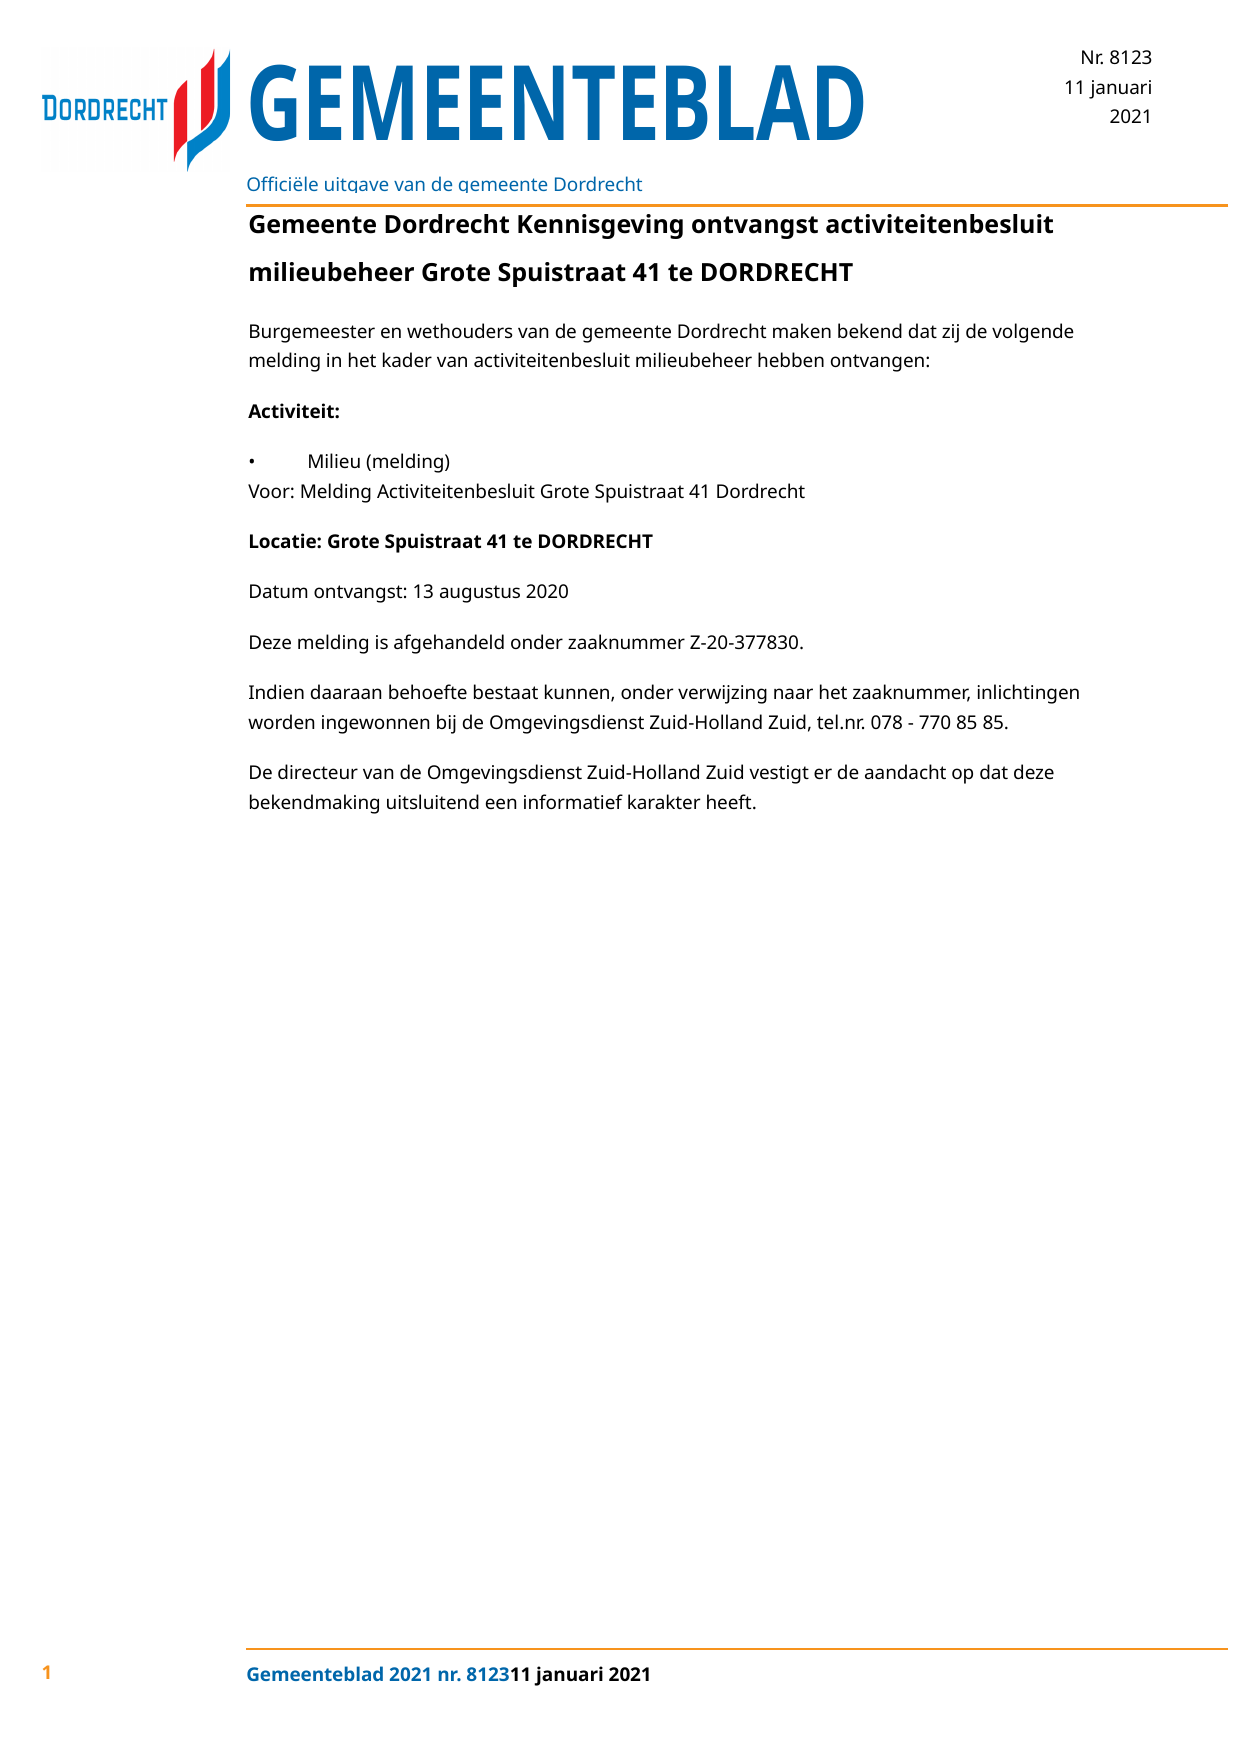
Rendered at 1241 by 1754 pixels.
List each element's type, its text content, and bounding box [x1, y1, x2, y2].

text Locatie: Grote Spuistraat 41 te DORDRECHT [248, 528, 1152, 554]
picture [41, 47, 231, 172]
text Voor: Melding Activiteitenbesluit Grote Spuistraat 41 Dordrecht [248, 478, 1152, 504]
text Gemeente Dordrecht Kennisgeving ontvangst activiteitenbesluit milieubeheer Grote Spuistraat 41 te DORDRECHT [248, 207, 1152, 288]
text Deze melding is afgehandeld onder zaaknummer Z-20-377830. [248, 629, 1152, 655]
text Datum ontvangst: 13 augustus 2020 [248, 579, 1152, 604]
text Indien daaraan behoefte bestaat kunnen, onder verwijzing naar het zaaknummer, inlichtingen worden ingewonnen bij de Omgevingsdienst Zuid-Holland Zuid, tel.nr. 078 - 770 85 85. [248, 679, 1152, 735]
list Milieu (melding) [248, 448, 1152, 474]
text De directeur van de Omgevingsdienst Zuid-Holland Zuid vestigt er de aandacht op dat deze bekendmaking uitsluitend een informatief karakter heeft. [248, 759, 1152, 815]
text Burgemeester en wethouders van de gemeente Dordrecht maken bekend dat zij de volgende melding in het kader van activiteitenbesluit milieubeheer hebben ontvangen: [248, 318, 1152, 373]
text Activiteit: [248, 398, 1152, 424]
